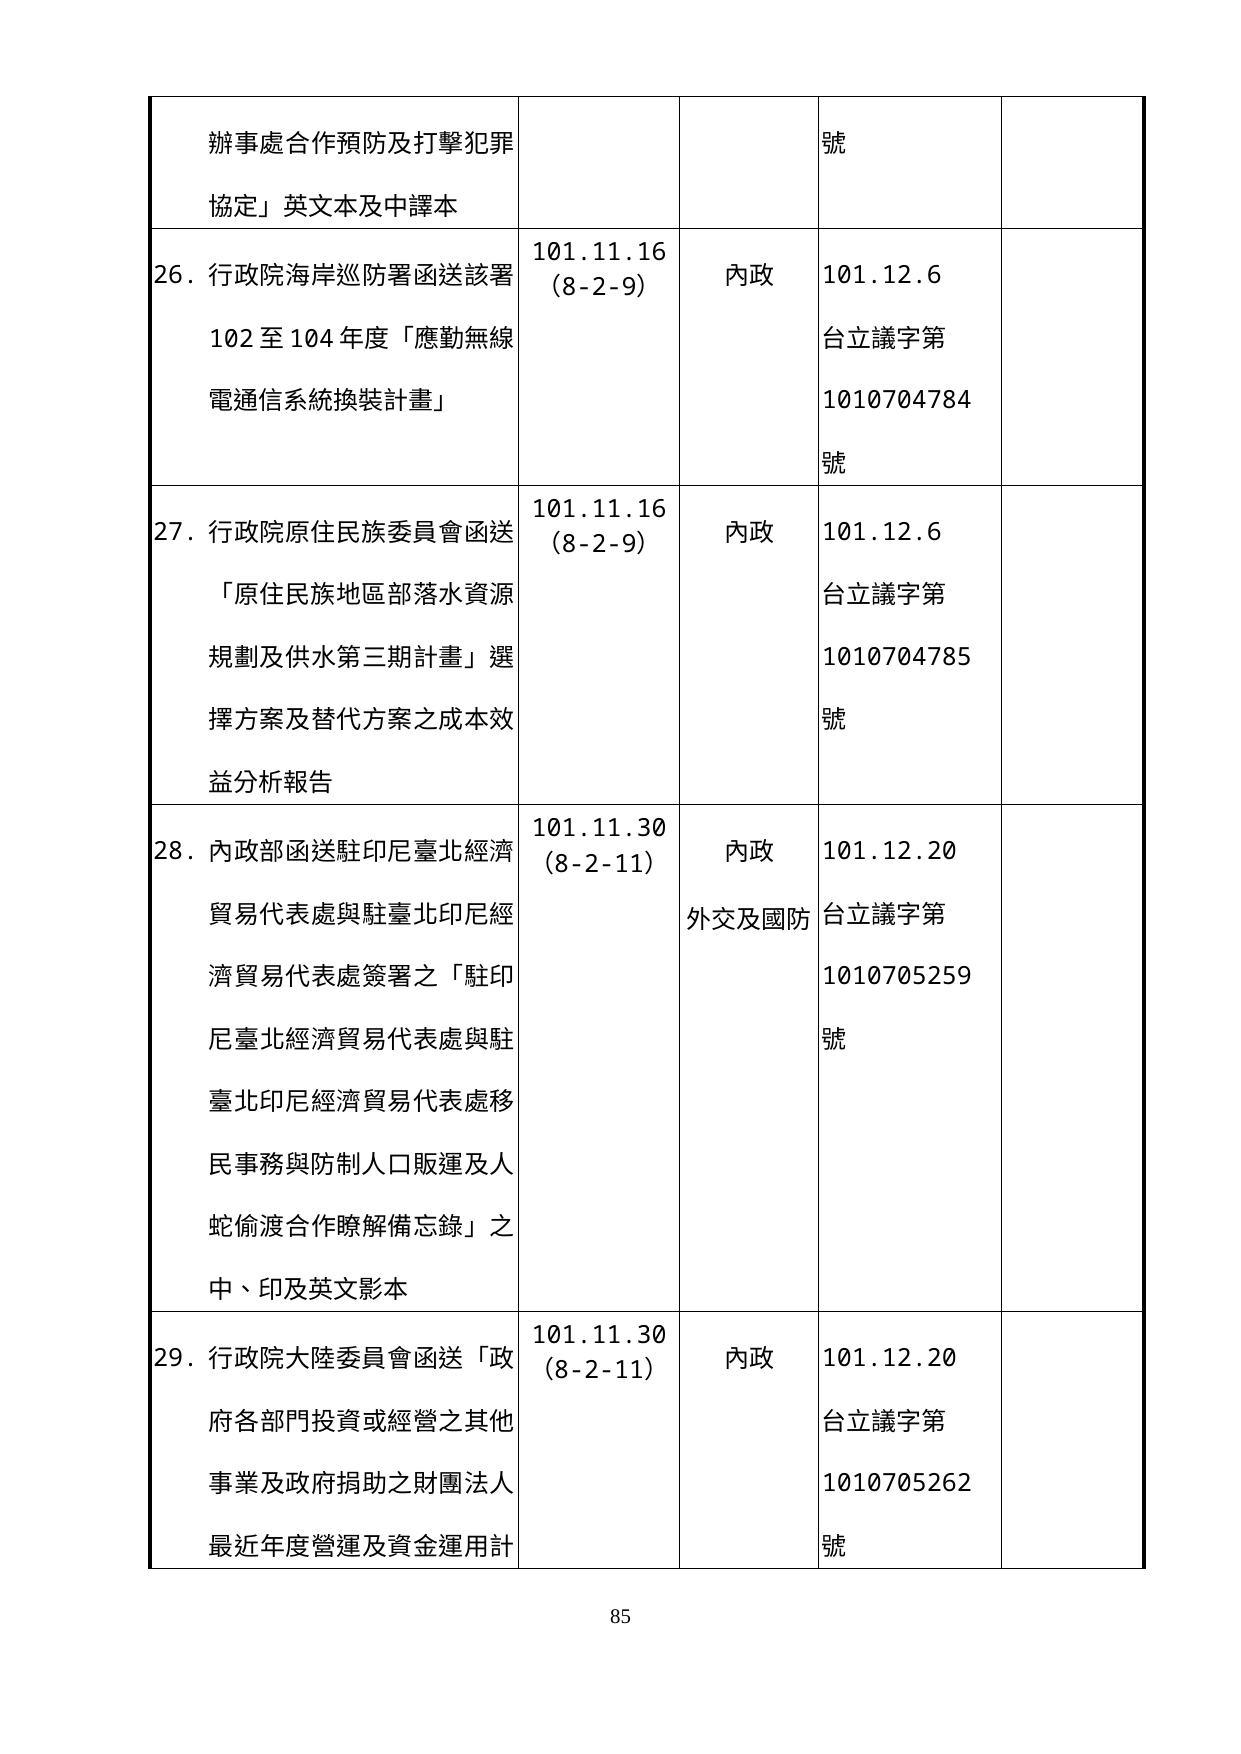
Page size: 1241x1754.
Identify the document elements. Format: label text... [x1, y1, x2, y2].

table_cell 行政院海岸巡防署函送該署102至104年度「應勤無線電通信系統換裝計畫」 [206, 229, 518, 485]
table_cell [152, 229, 206, 485]
table_cell 內政 [680, 1312, 818, 1568]
table_cell 內政 [680, 229, 818, 485]
table_cell [519, 97, 679, 228]
table_cell 101.11.16（8-2-9） [519, 486, 679, 804]
table_cell 行政院大陸委員會函送「政府各部門投資或經營之其他事業及政府捐助之財團法人最近年度營運及資金運用計 [206, 1312, 518, 1568]
table_cell [152, 97, 206, 228]
table_cell 行政院原住民族委員會函送「原住民族地區部落水資源規劃及供水第三期計畫」選擇方案及替代方案之成本效益分析報告 [206, 486, 518, 804]
table_cell 101.11.30（8-2-11） [519, 1312, 679, 1568]
table_cell 內政 [680, 486, 818, 804]
table_cell [1002, 486, 1142, 804]
table_cell [1002, 97, 1142, 228]
table_cell 101.11.30（8-2-11） [519, 805, 679, 1311]
table_cell [1002, 805, 1142, 1311]
table_cell [1002, 229, 1142, 485]
table_cell 內政部函送駐印尼臺北經濟貿易代表處與駐臺北印尼經濟貿易代表處簽署之「駐印尼臺北經濟貿易代表處與駐臺北印尼經濟貿易代表處移民事務與防制人口販運及人蛇偷渡合作瞭解備忘錄」之中、印及英文影本 [206, 805, 518, 1311]
table_cell 號 [819, 97, 1001, 228]
table_cell 101.12.6 台立議字第1010704785號 [819, 486, 1001, 804]
table_cell 101.12.20 台立議字第1010705259號 [819, 805, 1001, 1311]
table_cell [152, 486, 206, 804]
table_cell 內政 外交及國防 [680, 805, 818, 1311]
table_cell [1002, 1312, 1142, 1568]
table_cell [680, 97, 818, 228]
table_cell 101.12.6 台立議字第1010704784號 [819, 229, 1001, 485]
table_cell 101.12.20 台立議字第1010705262號 [819, 1312, 1001, 1568]
table_cell [152, 805, 206, 1311]
table_cell [152, 1312, 206, 1568]
table_cell 辦事處合作預防及打擊犯罪協定」英文本及中譯本 [206, 97, 518, 228]
table_cell 101.11.16（8-2-9） [519, 229, 679, 485]
